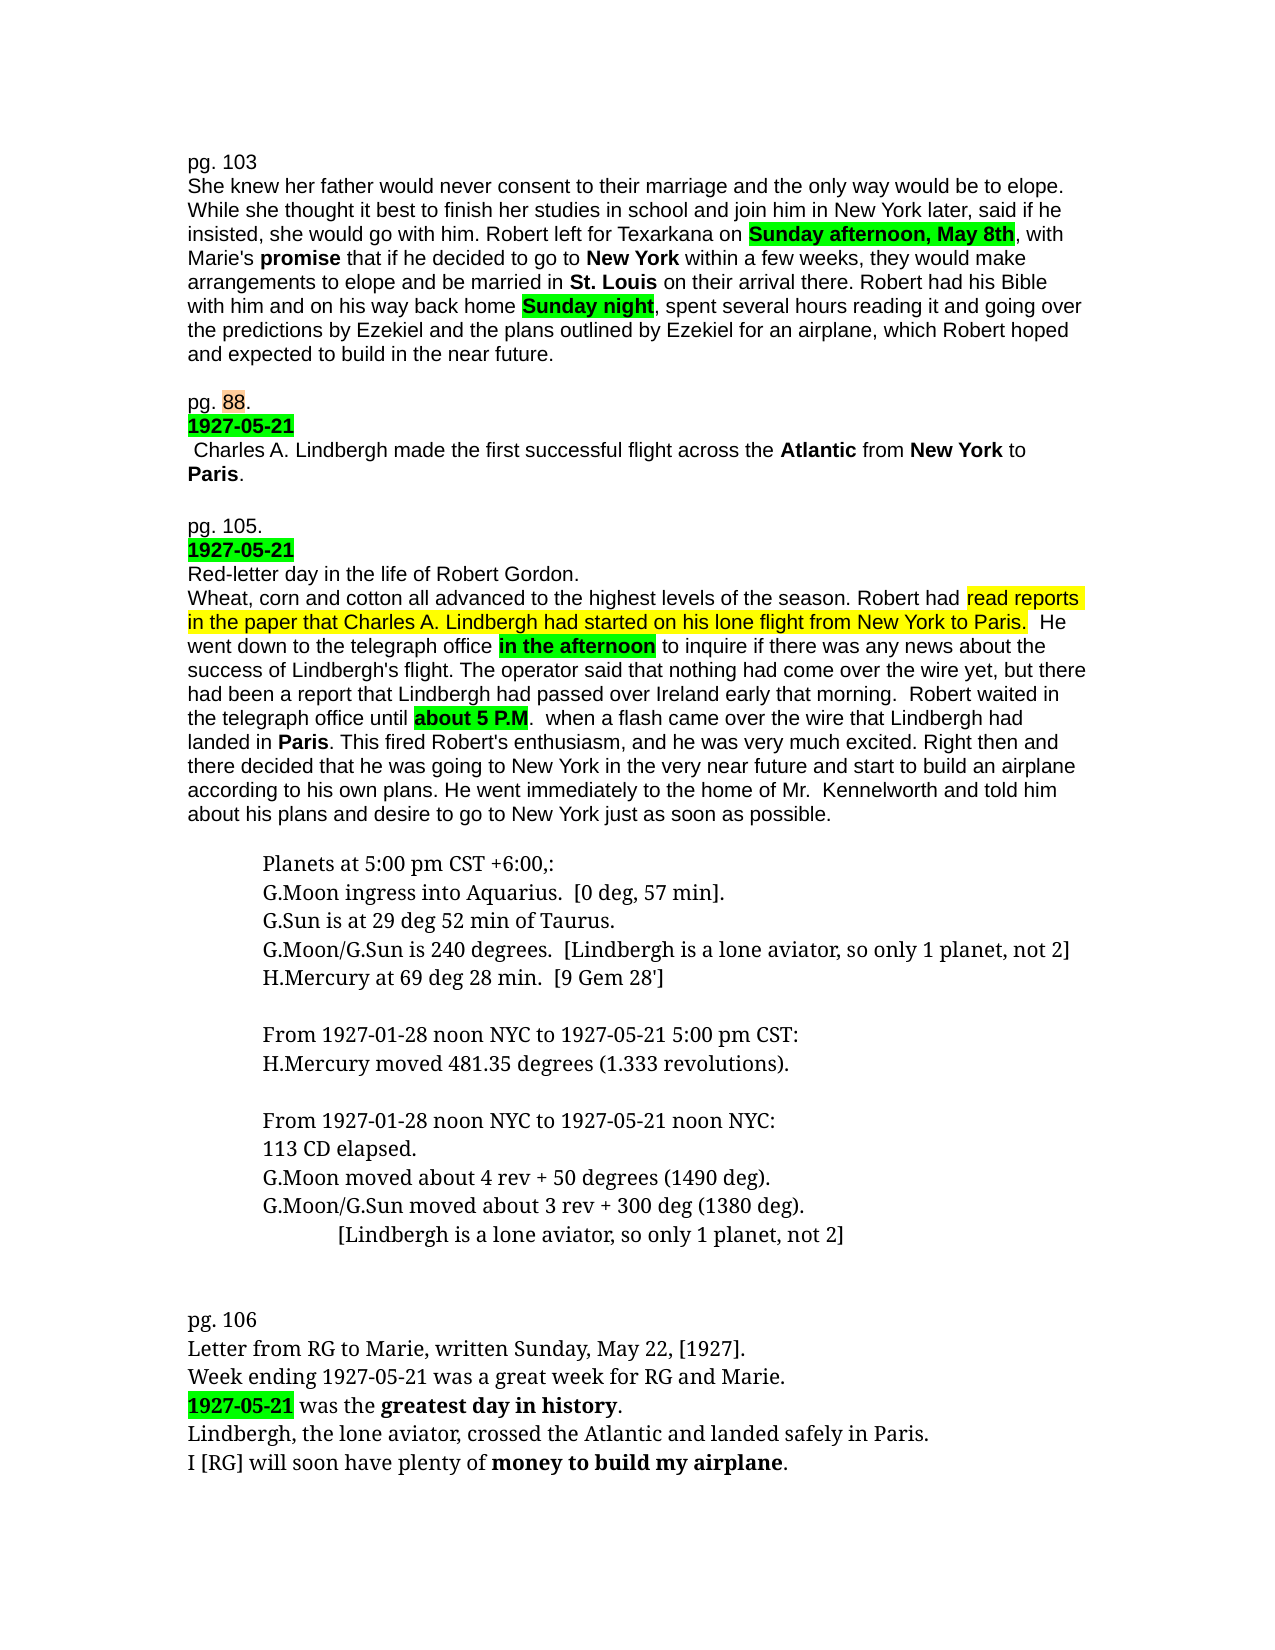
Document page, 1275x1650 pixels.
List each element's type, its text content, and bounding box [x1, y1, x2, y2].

text Lindbergh, the lone aviator, crossed the Atlantic and landed safely in Paris. [187, 1419, 1087, 1448]
text I [RG] will soon have plenty of money to build my airplane. [187, 1448, 1087, 1476]
text pg. 105. [187, 514, 1087, 538]
text G.Sun is at 29 deg 52 min of Taurus. [187, 906, 1087, 935]
text She knew her father would never consent to their marriage and the only way would be to elope. While she thought it best to finish her studies in school and join him in New York later, said if he insisted, she would go with him. Robert left for Texarkana on Sunday afternoon, May 8th, with Marie's promise that if he decided to go to New York within a few weeks, they would make arrangements to elope and be married in St. Louis on their arrival there. Robert had his Bible with him and on his way back home Sunday night, spent several hours reading it and going over the predictions by Ezekiel and the plans outlined by Ezekiel for an airplane, which Robert hoped and expected to build in the near future. [187, 174, 1087, 366]
text H.Mercury moved 481.35 degrees (1.333 revolutions). [187, 1049, 1087, 1077]
text G.Moon/G.Sun moved about 3 rev + 300 deg (1380 deg). [187, 1191, 1087, 1220]
text G.Moon moved about 4 rev + 50 degrees (1490 deg). [187, 1163, 1087, 1191]
text From 1927-01-28 noon NYC to 1927-05-21 noon NYC: [187, 1106, 1087, 1134]
text pg. 103 [187, 150, 1087, 174]
text From 1927-01-28 noon NYC to 1927-05-21 5:00 pm CST: [187, 1021, 1087, 1049]
text Charles A. Lindbergh made the first successful flight across the Atlantic from New York to Paris. [187, 437, 1087, 485]
text G.Moon/G.Sun is 240 degrees. [Lindbergh is a lone aviator, so only 1 planet, not 2] [187, 935, 1087, 963]
text Week ending 1927-05-21 was a great week for RG and Marie. [187, 1362, 1087, 1391]
text 1927-05-21 [187, 413, 1087, 437]
text G.Moon ingress into Aquarius. [0 deg, 57 min]. [187, 878, 1087, 906]
text Red-letter day in the life of Robert Gordon. [187, 562, 1087, 586]
text 113 CD elapsed. [187, 1134, 1087, 1163]
text Planets at 5:00 pm CST +6:00,: [187, 849, 1087, 878]
text [Lindbergh is a lone aviator, so only 1 planet, not 2] [187, 1220, 1087, 1248]
text pg. 88. [187, 389, 1087, 413]
text pg. 106 [187, 1306, 1087, 1334]
text Letter from RG to Marie, written Sunday, May 22, [1927]. [187, 1334, 1087, 1362]
text 1927-05-21 was the greatest day in history. [187, 1391, 1087, 1419]
text 1927-05-21 [187, 538, 1087, 562]
text Wheat, corn and cotton all advanced to the highest levels of the season. Robert had read reports in the paper that Charles A. Lindbergh had started on his lone flight from New York to Paris. He went down to the telegraph office in the afternoon to inquire if there was any news about the success of Lindbergh's flight. The operator said that nothing had come over the wire yet, but there had been a report that Lindbergh had passed over Ireland early that morning. Robert waited in the telegraph office until about 5 P.M. when a flash came over the wire that Lindbergh had landed in Paris. This fired Robert's enthusiasm, and he was very much excited. Right then and there decided that he was going to New York in the very near future and start to build an airplane according to his own plans. He went immediately to the home of Mr. Kennelworth and told him about his plans and desire to go to New York just as soon as possible. [187, 586, 1087, 826]
text H.Mercury at 69 deg 28 min. [9 Gem 28'] [187, 963, 1087, 992]
